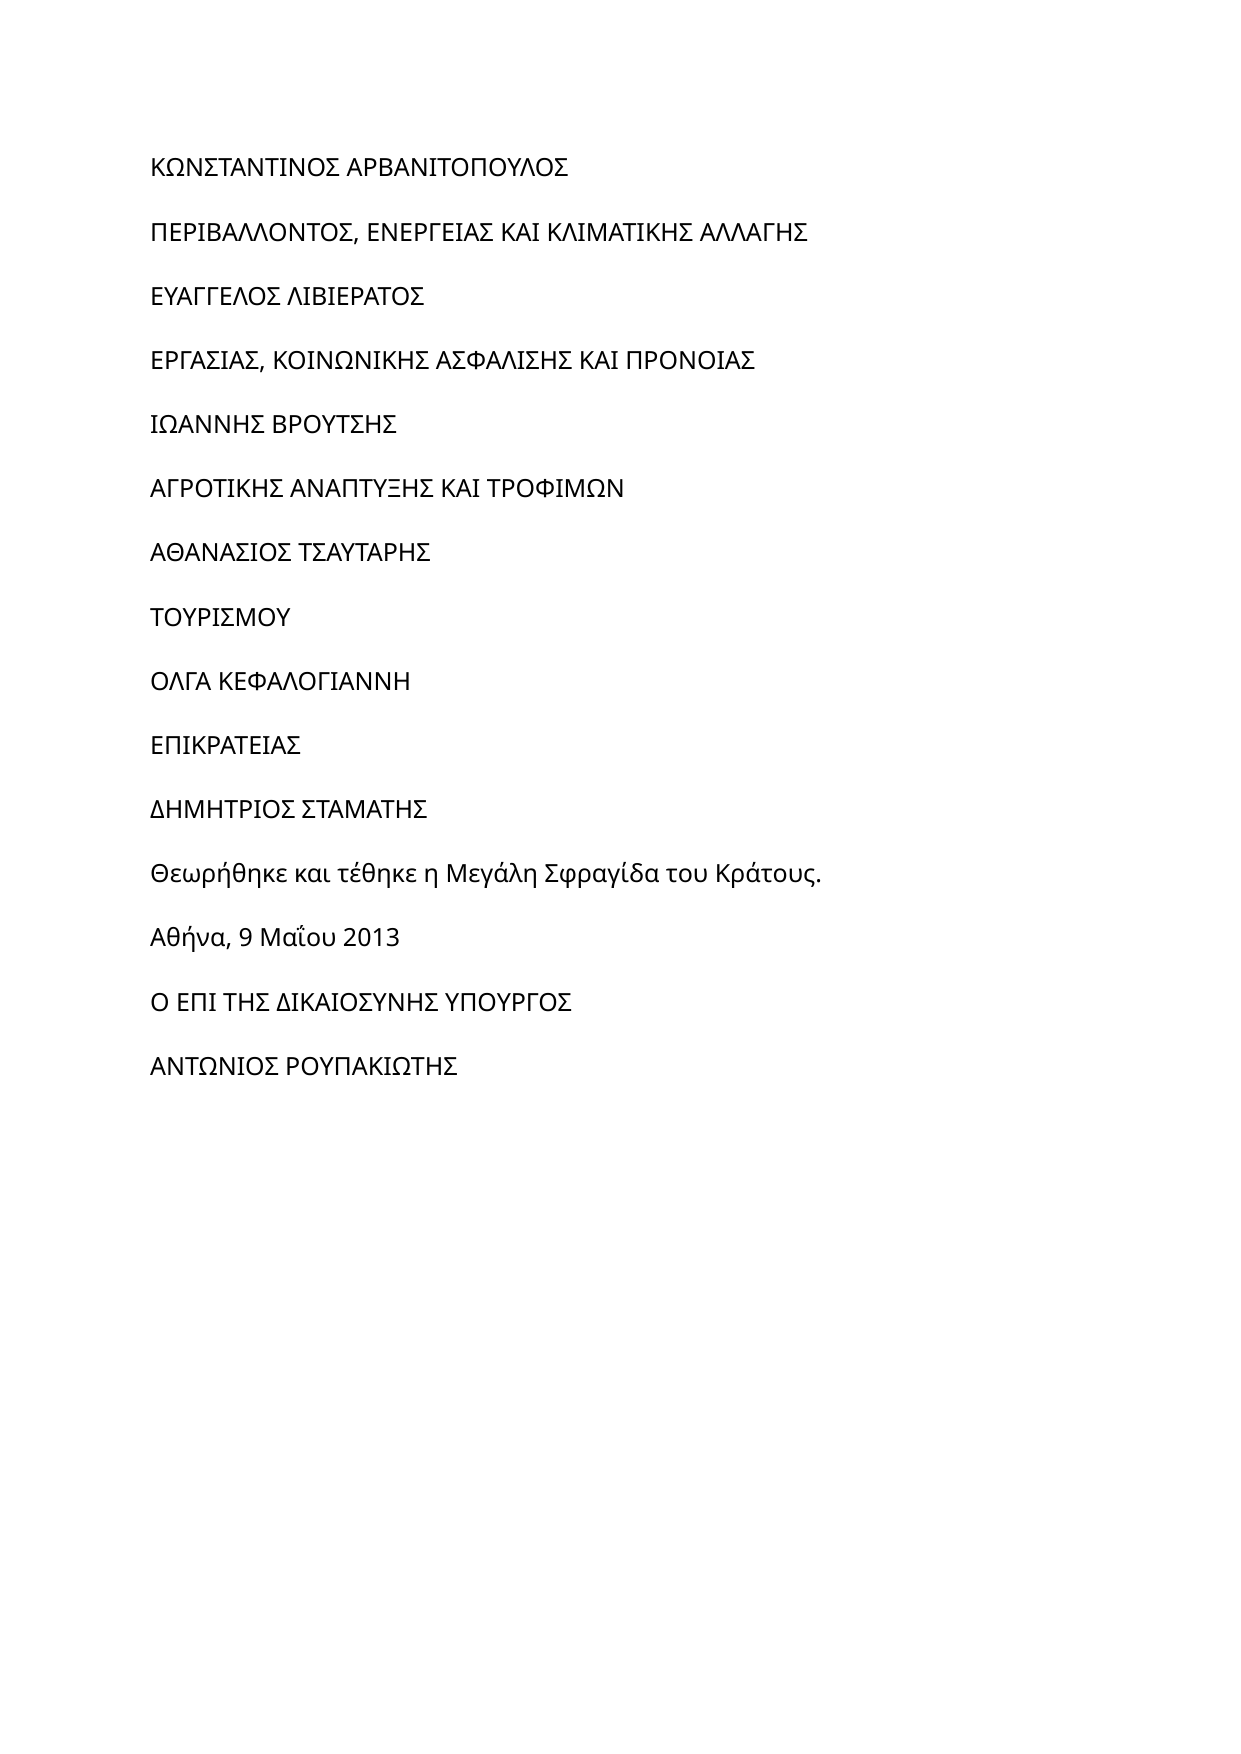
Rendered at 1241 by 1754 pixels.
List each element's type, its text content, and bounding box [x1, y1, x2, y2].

text ΟΛΓΑ ΚΕΦΑΛΟΓΙΑΝΝΗ [150, 663, 1090, 697]
text ΕΠΙΚΡΑΤΕΙΑΣ [150, 727, 1090, 762]
text Αθήνα, 9 Μαΐου 2013 [150, 920, 1090, 954]
text ΙΩΑΝΝΗΣ ΒΡΟΥΤΣΗΣ [150, 407, 1090, 441]
text ΠΕΡΙΒΑΛΛΟΝΤΟΣ, ΕΝΕΡΓΕΙΑΣ ΚΑΙ ΚΛΙΜΑΤΙΚΗΣ ΑΛΛΑΓΗΣ [150, 214, 1090, 248]
text Θεωρήθηκε και τέθηκε η Μεγάλη Σφραγίδα του Κράτους. [150, 856, 1090, 890]
text ΑΝΤΩΝΙΟΣ ΡΟΥΠΑΚΙΩΤΗΣ [150, 1048, 1090, 1082]
text ΑΓΡΟΤΙΚΗΣ ΑΝΑΠΤΥΞΗΣ ΚΑΙ ΤΡΟΦΙΜΩΝ [150, 471, 1090, 505]
text ΕΥΑΓΓΕΛΟΣ ΛΙΒΙΕΡΑΤΟΣ [150, 278, 1090, 312]
text Ο ΕΠΙ ΤΗΣ ΔΙΚΑΙΟΣΥΝΗΣ ΥΠΟΥΡΓΟΣ [150, 984, 1090, 1018]
text ΕΡΓΑΣΙΑΣ, ΚΟΙΝΩΝΙΚΗΣ ΑΣΦΑΛΙΣΗΣ ΚΑΙ ΠΡΟΝΟΙΑΣ [150, 342, 1090, 377]
text ΔΗΜΗΤΡΙΟΣ ΣΤΑΜΑΤΗΣ [150, 792, 1090, 826]
text ΑΘΑΝΑΣΙΟΣ ΤΣΑΥΤΑΡΗΣ [150, 535, 1090, 569]
text ΚΩΝΣΤΑΝΤΙΝΟΣ ΑΡΒΑΝΙΤΟΠΟΥΛΟΣ [150, 150, 1090, 184]
text ΤΟΥΡΙΣΜΟΥ [150, 599, 1090, 633]
